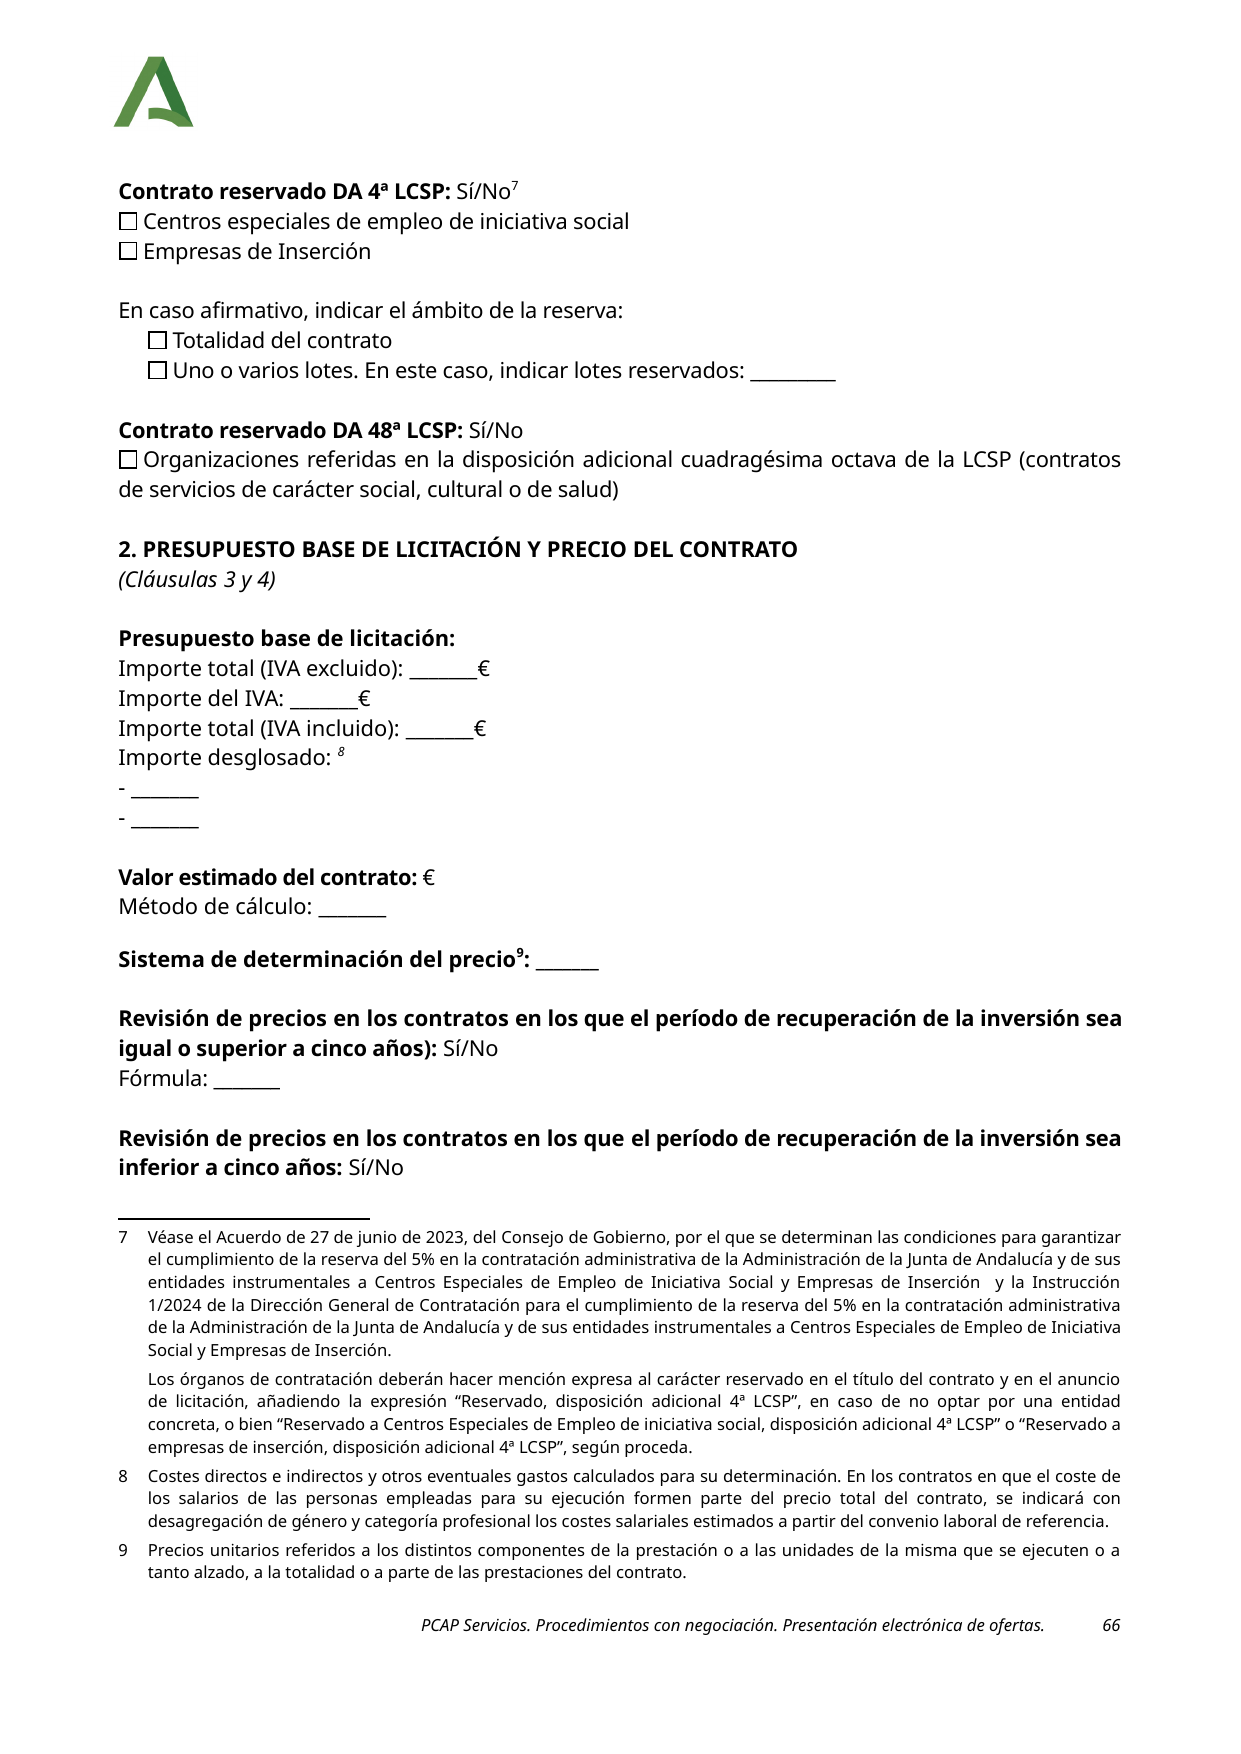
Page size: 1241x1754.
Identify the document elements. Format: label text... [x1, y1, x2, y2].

text Organizaciones referidas en la disposición adicional cuadragésima octava de la LCSP (contratos de servicios de carácter social, cultural o de salud) [118, 444, 1122, 504]
text Importe total (IVA incluido): _______€ [118, 713, 1122, 742]
text Método de cálculo: _______ [118, 891, 1122, 921]
text Importe desglosado: [118, 742, 1122, 772]
text Sistema de determinación del precio: _______ [118, 944, 1122, 974]
text Los órganos de contratación deberán hacer mención expresa al carácter reservado en el título del contrato y en el anuncio de licitación, añadiendo la expresión “Reservado, disposición adicional 4ª LCSP”, en caso de no optar por una entidad concreta, o bien “Reservado a Centros Especiales de Empleo de iniciativa social, disposición adicional 4ª LCSP” o “Reservado a empresas de inserción, disposición adicional 4ª LCSP”, según proceda. [118, 1367, 1122, 1458]
text Precios unitarios referidos a los distintos componentes de la prestación o a las unidades de la misma que se ejecuten o a tanto alzado, a la totalidad o a parte de las prestaciones del contrato. [118, 1538, 1122, 1584]
text En caso afirmativo, indicar el ámbito de la reserva: [118, 296, 1122, 325]
text Revisión de precios en los contratos en los que el período de recuperación de la inversión sea igual o superior a cinco años): Sí/No [118, 1003, 1122, 1063]
text Costes directos e indirectos y otros eventuales gastos calculados para su determinación. En los contratos en que el coste de los salarios de las personas empleadas para su ejecución formen parte del precio total del contrato, se indicará con desagregación de género y categoría profesional los costes salariales estimados a partir del convenio laboral de referencia. [118, 1464, 1122, 1532]
text - _______ [118, 772, 1122, 802]
text Totalidad del contrato [148, 325, 1122, 355]
text Contrato reservado DA 48ª LCSP: Sí/No [118, 415, 1122, 444]
text Importe total (IVA excluido): _______€ [118, 653, 1122, 683]
text Importe del IVA: _______€ [118, 683, 1122, 713]
text Valor estimado del contrato: € [118, 862, 1122, 891]
text - _______ [118, 802, 1122, 832]
text Centros especiales de empleo de iniciativa social [118, 206, 1122, 236]
text Fórmula: _______ [118, 1063, 1122, 1093]
text Contrato reservado DA 4ª LCSP: Sí/No [118, 176, 1122, 206]
text Revisión de precios en los contratos en los que el período de recuperación de la inversión sea inferior a cinco años: Sí/No [118, 1123, 1122, 1182]
text 2. PRESUPUESTO BASE DE LICITACIÓN Y PRECIO DEL CONTRATO [118, 534, 1122, 564]
text Uno o varios lotes. En este caso, indicar lotes reservados: _________ [148, 355, 1122, 385]
text Empresas de Inserción [118, 236, 1122, 266]
text Presupuesto base de licitación: [118, 623, 1122, 653]
text Véase el Acuerdo de 27 de junio de 2023, del Consejo de Gobierno, por el que se determinan las condiciones para garantizar el cumplimiento de la reserva del 5% en la contratación administrativa de la Administración de la Junta de Andalucía y de sus entidades instrumentales a Centros Especiales de Empleo de Iniciativa Social y Empresas de Inserción y la Instrucción 1/2024 de la Dirección General de Contratación para el cumplimiento de la reserva del 5% en la contratación administrativa de la Administración de la Junta de Andalucía y de sus entidades instrumentales a Centros Especiales de Empleo de Iniciativa Social y Empresas de Inserción. [118, 1225, 1122, 1361]
picture [109, 52, 198, 131]
text (Cláusulas 3 y 4) [118, 564, 1122, 593]
